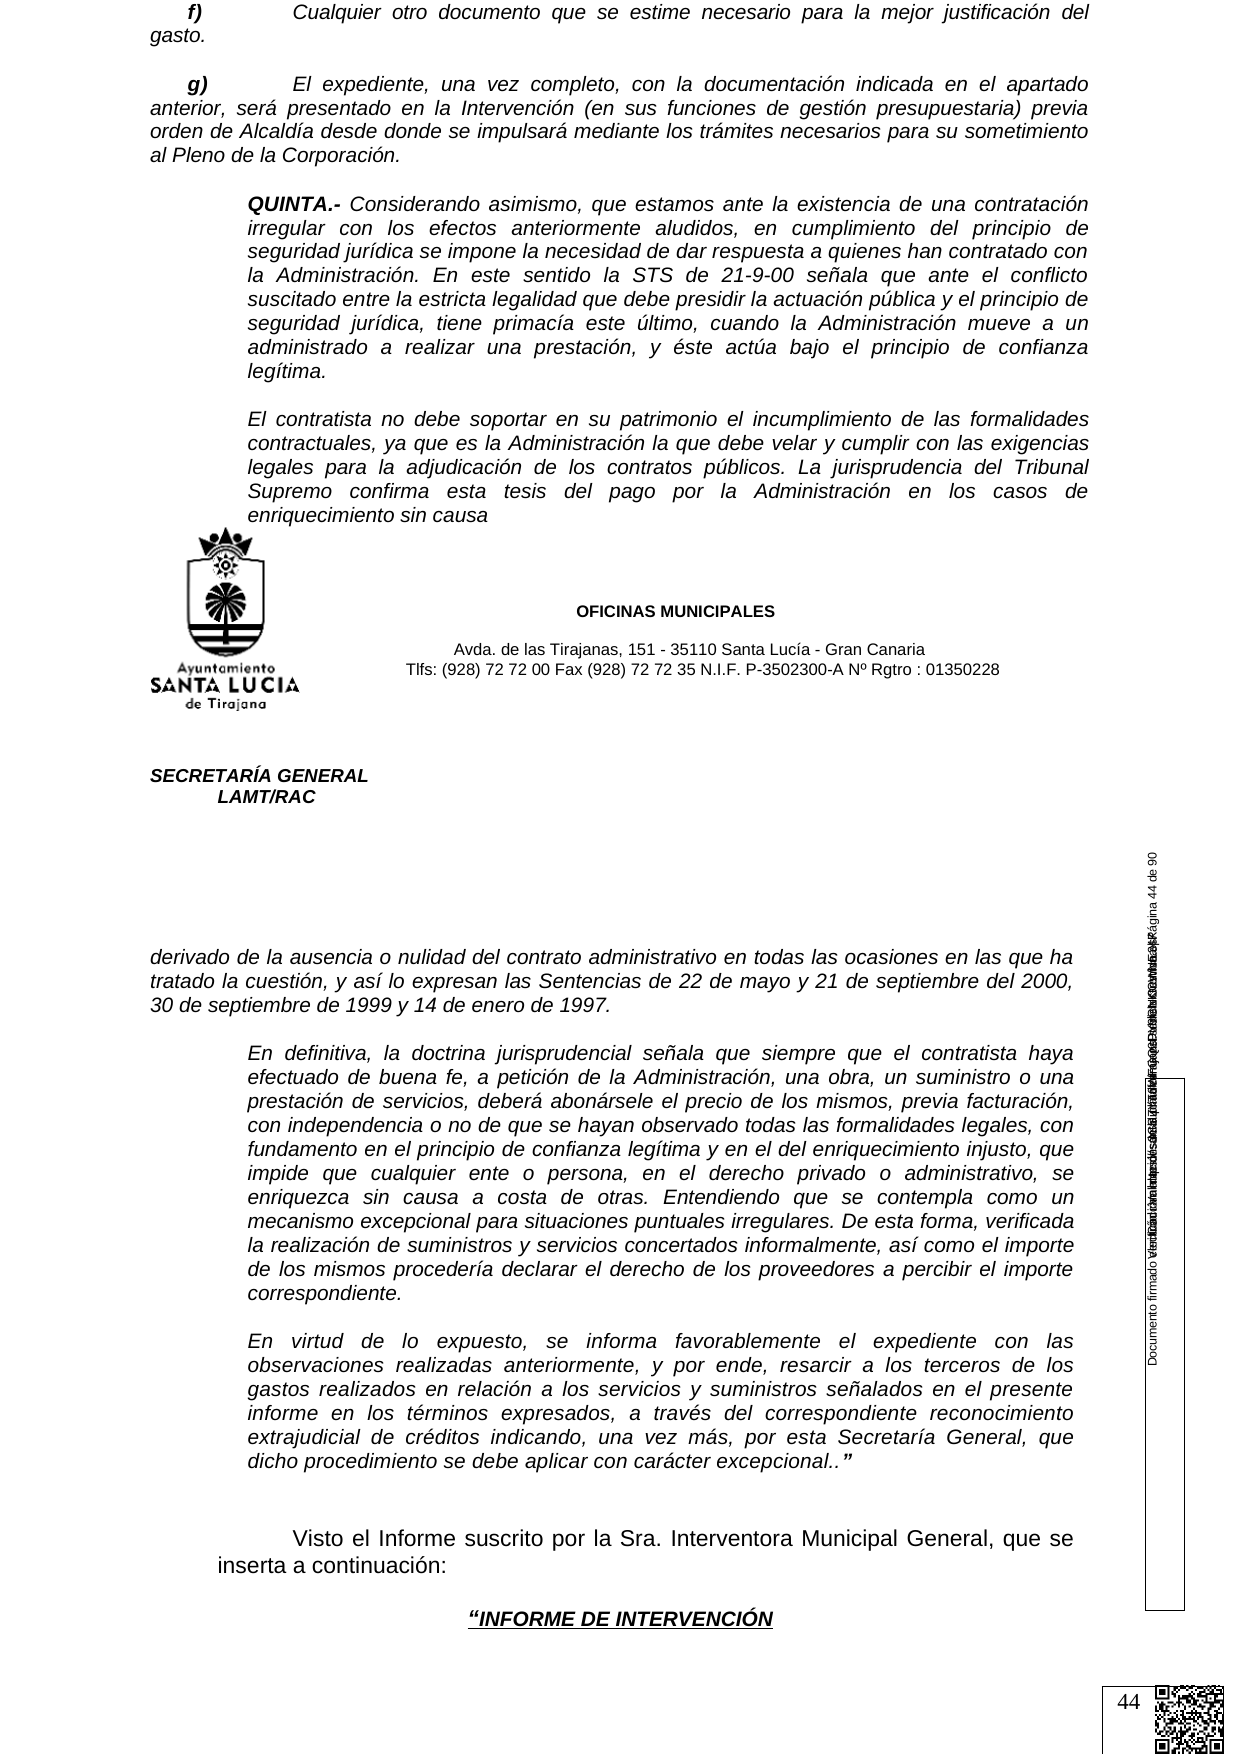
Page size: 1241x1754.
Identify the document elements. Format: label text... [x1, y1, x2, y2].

text SECRETARÍA GENERAL LAMT/RAC [150, 765, 1090, 808]
text QUINTA.- Considerando asimismo, que estamos ante la existencia de una contratación irregular con los efectos anteriormente aludidos, en cumplimiento del principio de seguridad jurídica se impone la necesidad de dar respuesta a quienes han contratado con la Administración. En este sentido la STS de 21-9-00 señala que ante el conflicto suscitado entre la estricta legalidad que debe presidir la actuación pública y el principio de seguridad jurídica, tiene primacía este último, cuando la Administración mueve a un administrado a realizar una prestación, y éste actúa bajo el principio de confianza legítima. [247, 192, 1090, 383]
text Visto el Informe suscrito por la Sra. Interventora Municipal General, que se inserta a continuación: [217, 1525, 1075, 1578]
table_header 44 [1103, 1687, 1155, 1754]
table_header OFICINAS MUNICIPALES Avda. de las Tirajanas, 151 - 35110 Santa Lucía - Gran Canaria Tlfs: (928) 72 72 00 Fax (928) 72 72 35 N.I.F. P-3502300-A Nº Rgtro : 01350228 [300, 527, 1152, 711]
text El contratista no debe soportar en su patrimonio el incumplimiento de las formalidades contractuales, ya que es la Administración la que debe velar y cumplir con las exigencias legales para la adjudicación de los contratos públicos. La jurisprudencia del Tribunal Supremo confirma esta tesis del pago por la Administración en los casos de enriquecimiento sin causa [247, 407, 1090, 527]
text derivado de la ausencia o nulidad del contrato administrativo en todas las ocasiones en las que ha tratado la cuestión, y así lo expresan las Sentencias de 22 de mayo y 21 de septiembre del 2000, 30 de septiembre de 1999 y 14 de enero de 1997. [150, 946, 1075, 1017]
text “INFORME DE INTERVENCIÓN [150, 1606, 1090, 1631]
text En definitiva, la doctrina jurisprudencial señala que siempre que el contratista haya efectuado de buena fe, a petición de la Administración, una obra, un suministro o una prestación de servicios, deberá abonársele el precio de los mismos, previa facturación, con independencia o no de que se hayan observado todas las formalidades legales, con fundamento en el principio de confianza legítima y en el del enriquecimiento injusto, que impide que cualquier ente o persona, en el derecho privado o administrativo, se enriquezca sin causa a costa de otras. Entendiendo que se contempla como un mecanismo excepcional para situaciones puntuales irregulares. De esta forma, verificada la realización de suministros y servicios concertados informalmente, así como el importe de los mismos procedería declarar el derecho de los proveedores a percibir el importe correspondiente. [247, 1041, 1075, 1305]
list El expediente, una vez completo, con la documentación indicada en el apartado anterior, será presentado en la Intervención (en sus funciones de gestión presupuestaria) previa orden de Alcaldía desde donde se impulsará mediante los trámites necesarios para su sometimiento al Pleno de la Corporación. [150, 72, 1090, 168]
list Cualquier otro documento que se estime necesario para la mejor justificación del gasto. [150, 0, 1090, 48]
picture [1155, 1687, 1223, 1754]
text En virtud de lo expuesto, se informa favorablemente el expediente con las observaciones realizadas anteriormente, y por ende, resarcir a los terceros de los gastos realizados en relación a los servicios y suministros señalados en el presente informe en los términos expresados, a través del correspondiente reconocimiento extrajudicial de créditos indicando, una vez más, por esta Secretaría General, que dicho procedimiento se debe aplicar con carácter excepcional..” [247, 1329, 1075, 1473]
picture [150, 527, 300, 711]
